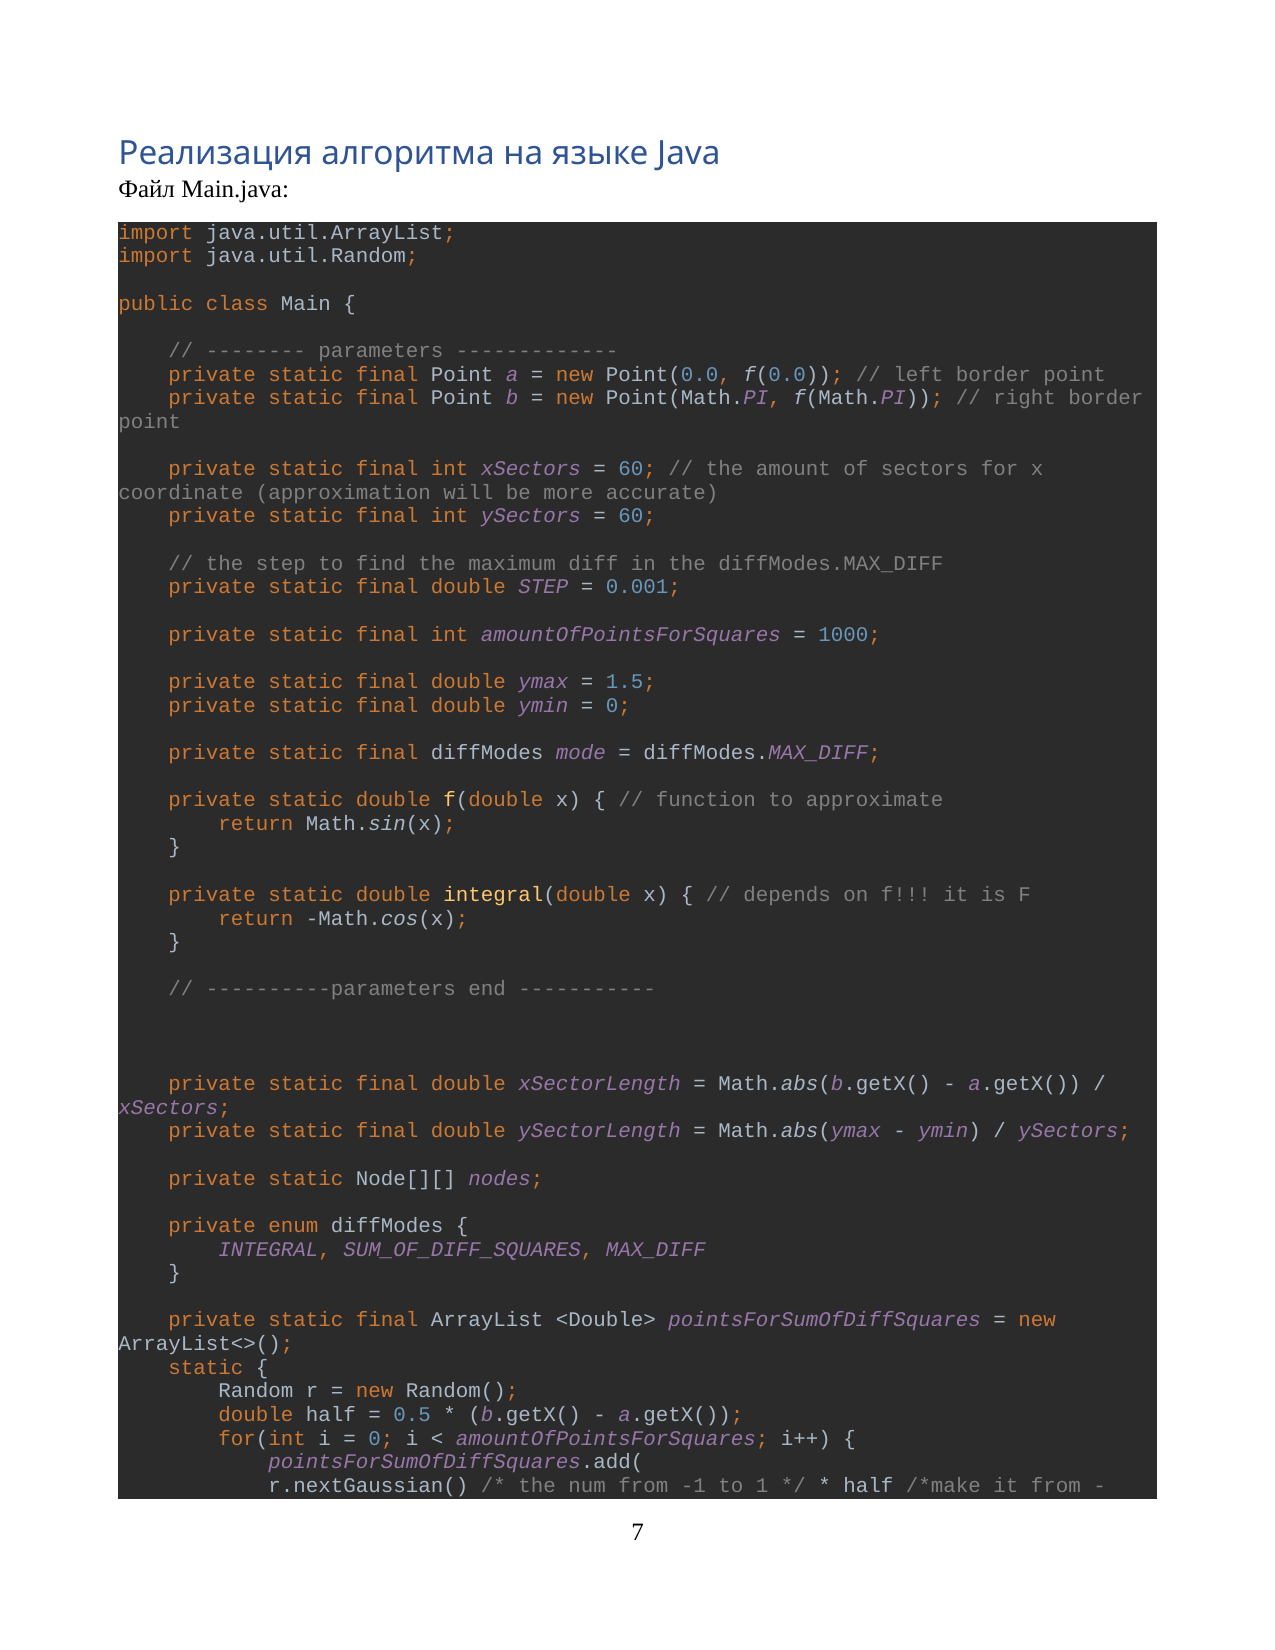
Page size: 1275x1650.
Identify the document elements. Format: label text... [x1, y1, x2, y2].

text import java.util.ArrayList; import java.util.Random; public class Main { // -------- parameters ------------- private static final Point a = new Point(0.0, f(0.0)); // left border point private static final Point b = new Point(Math.PI, f(Math.PI)); // right border point private static final int xSectors = 60; // the amount of sectors for x coordinate (approximation will be more accurate) private static final int ySectors = 60; // the step to find the maximum diff in the diffModes.MAX_DIFF private static final double STEP = 0.001; private static final int amountOfPointsForSquares = 1000; private static final double ymax = 1.5; private static final double ymin = 0; private static final diffModes mode = diffModes.MAX_DIFF; private static double f(double x) { // function to approximate return Math.sin(x); } private static double integral(double x) { // depends on f!!! it is F return -Math.cos(x); } // ----------parameters end ----------- private static final double xSectorLength = Math.abs(b.getX() - a.getX()) / xSectors; private static final double ySectorLength = Math.abs(ymax - ymin) / ySectors; private static Node[][] nodes; private enum diffModes { INTEGRAL, SUM_OF_DIFF_SQUARES, MAX_DIFF } private static final ArrayList <Double> pointsForSumOfDiffSquares = new ArrayList<>(); static { Random r = new Random(); double half = 0.5 * (b.getX() - a.getX()); for(int i = 0; i < amountOfPointsForSquares; i++) { pointsForSumOfDiffSquares.add( r.nextGaussian() /* the num from -1 to 1 */ * half /*make it from [118, 222, 1157, 1499]
subtitle Реализация алгоритма на языке Java [118, 129, 1157, 174]
text Файл Main.java: [118, 174, 1157, 203]
